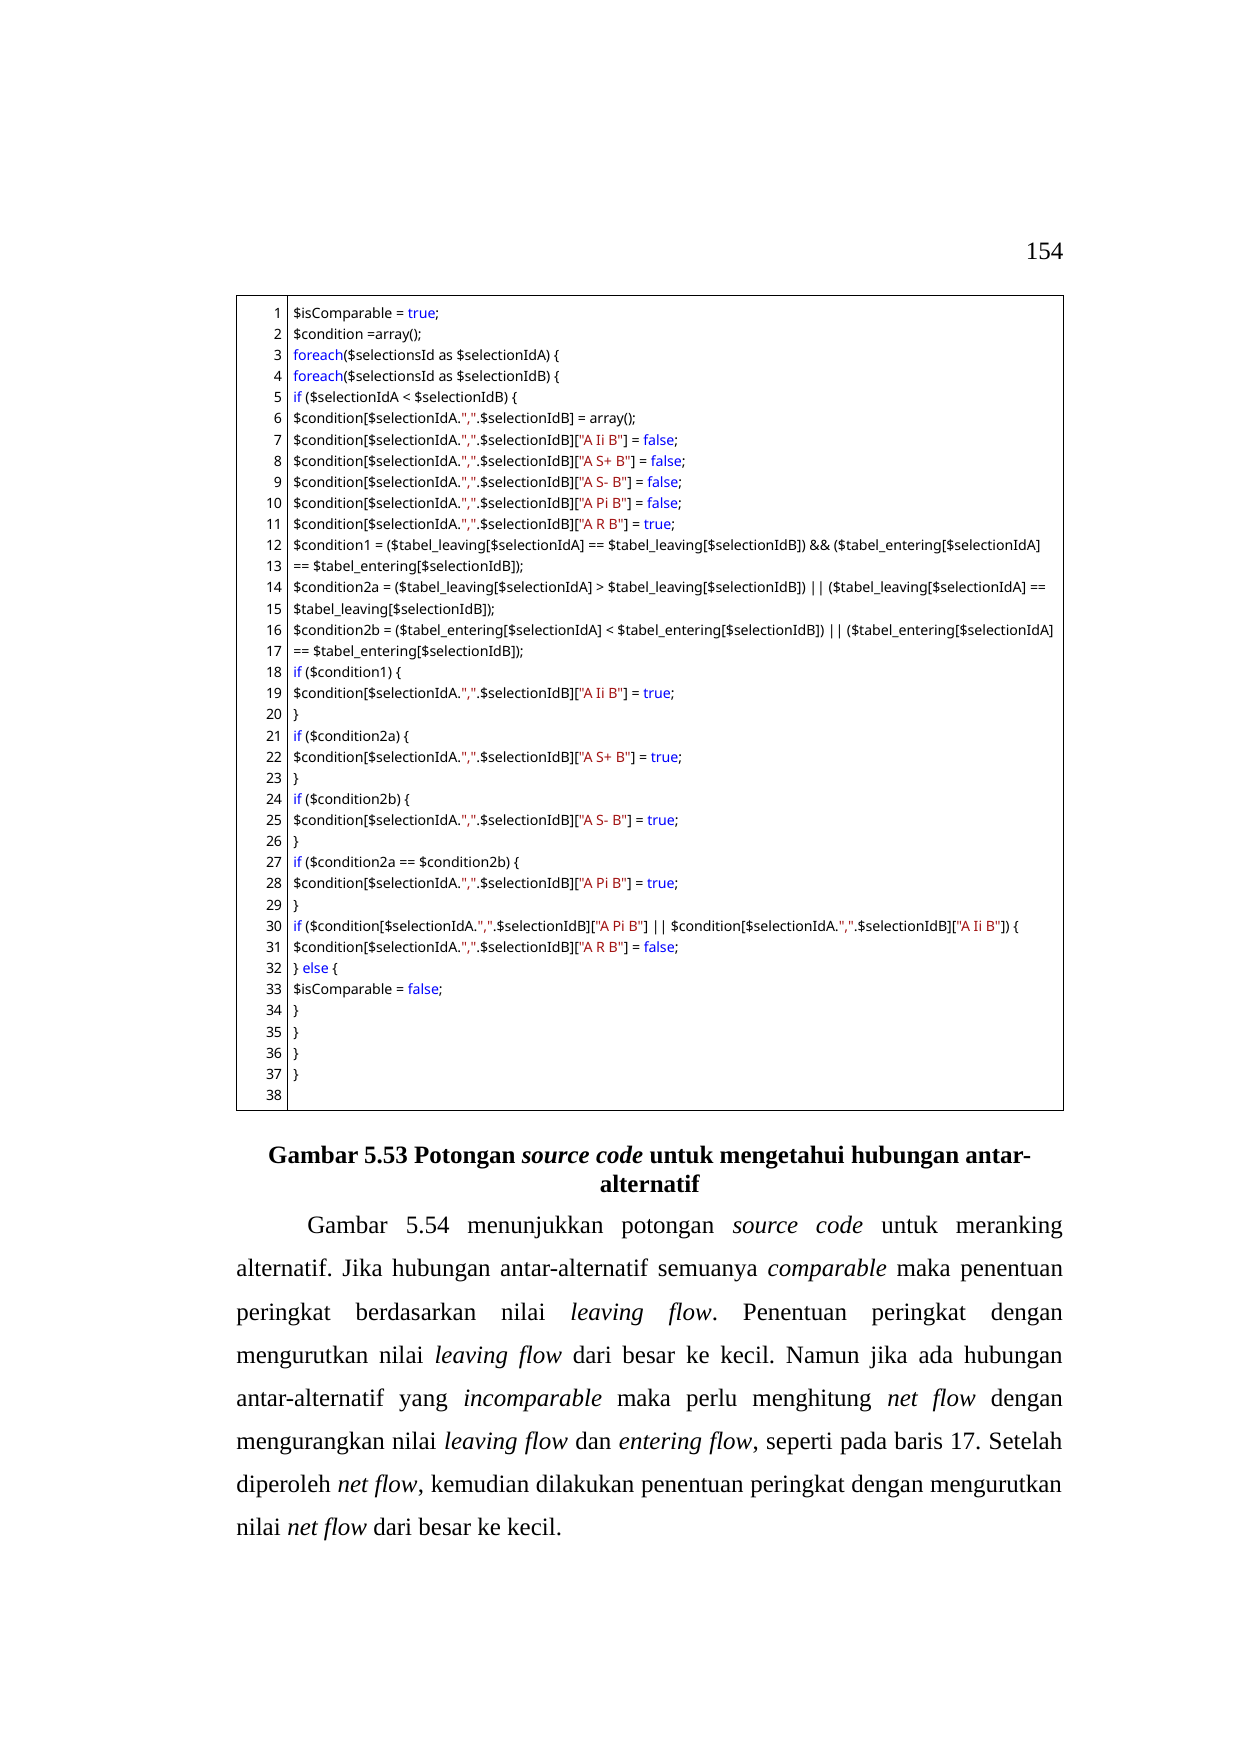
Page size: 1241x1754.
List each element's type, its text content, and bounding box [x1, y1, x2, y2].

table_header 1 2 3 4 5 6 7 8 9 10 11 12 13 14 15 16 17 18 19 20 21 22 23 24 25 26 27 28 29 30 31 32 33 34 35 36 37 38 [237, 296, 287, 1110]
text Gambar 5.54 menunjukkan potongan source code untuk meranking alternatif. Jika hubungan antar-alternatif semuanya comparable maka penentuan peringkat berdasarkan nilai leaving flow. Penentuan peringkat dengan mengurutkan nilai leaving flow dari besar ke kecil. Namun jika ada hubungan antar-alternatif yang incomparable maka perlu menghitung net flow dengan mengurangkan nilai leaving flow dan entering flow, seperti pada baris 17. Setelah diperoleh net flow, kemudian dilakukan penentuan peringkat dengan mengurutkan nilai net flow dari besar ke kecil. [236, 1210, 1063, 1541]
table_header $isComparable = true; $condition =array(); foreach($selectionsId as $selectionIdA) { foreach($selectionsId as $selectionIdB) { if ($selectionIdA < $selectionIdB) { $condition[$selectionIdA.",".$selectionIdB] = array(); $condition[$selectionIdA.",".$selectionIdB]["A Ii B"] = false; $condition[$selectionIdA.",".$selectionIdB]["A S+ B"] = false; $condition[$selectionIdA.",".$selectionIdB]["A S- B"] = false; $condition[$selectionIdA.",".$selectionIdB]["A Pi B"] = false; $condition[$selectionIdA.",".$selectionIdB]["A R B"] = true; $condition1 = ($tabel_leaving[$selectionIdA] == $tabel_leaving[$selectionIdB]) && ($tabel_entering[$selectionIdA] == $tabel_entering[$selectionIdB]); $condition2a = ($tabel_leaving[$selectionIdA] > $tabel_leaving[$selectionIdB]) || ($tabel_leaving[$selectionIdA] == $tabel_leaving[$selectionIdB]); $condition2b = ($tabel_entering[$selectionIdA] < $tabel_entering[$selectionIdB]) || ($tabel_entering[$selectionIdA] == $tabel_entering[$selectionIdB]); if ($condition1) { $condition[$selectionIdA.",".$selectionIdB]["A Ii B"] = true; } if ($condition2a) { $condition[$selectionIdA.",".$selectionIdB]["A S+ B"] = true; } if ($condition2b) { $condition[$selectionIdA.",".$selectionIdB]["A S- B"] = true; } if ($condition2a == $condition2b) { $condition[$selectionIdA.",".$selectionIdB]["A Pi B"] = true; } if ($condition[$selectionIdA.",".$selectionIdB]["A Pi B"] || $condition[$selectionIdA.",".$selectionIdB]["A Ii B"]) { $condition[$selectionIdA.",".$selectionIdB]["A R B"] = false; } else { $isComparable = false; } } } } [288, 296, 1063, 1110]
text Gambar 5.53 Potongan source code untuk mengetahui hubungan antar-alternatif [236, 1141, 1063, 1198]
